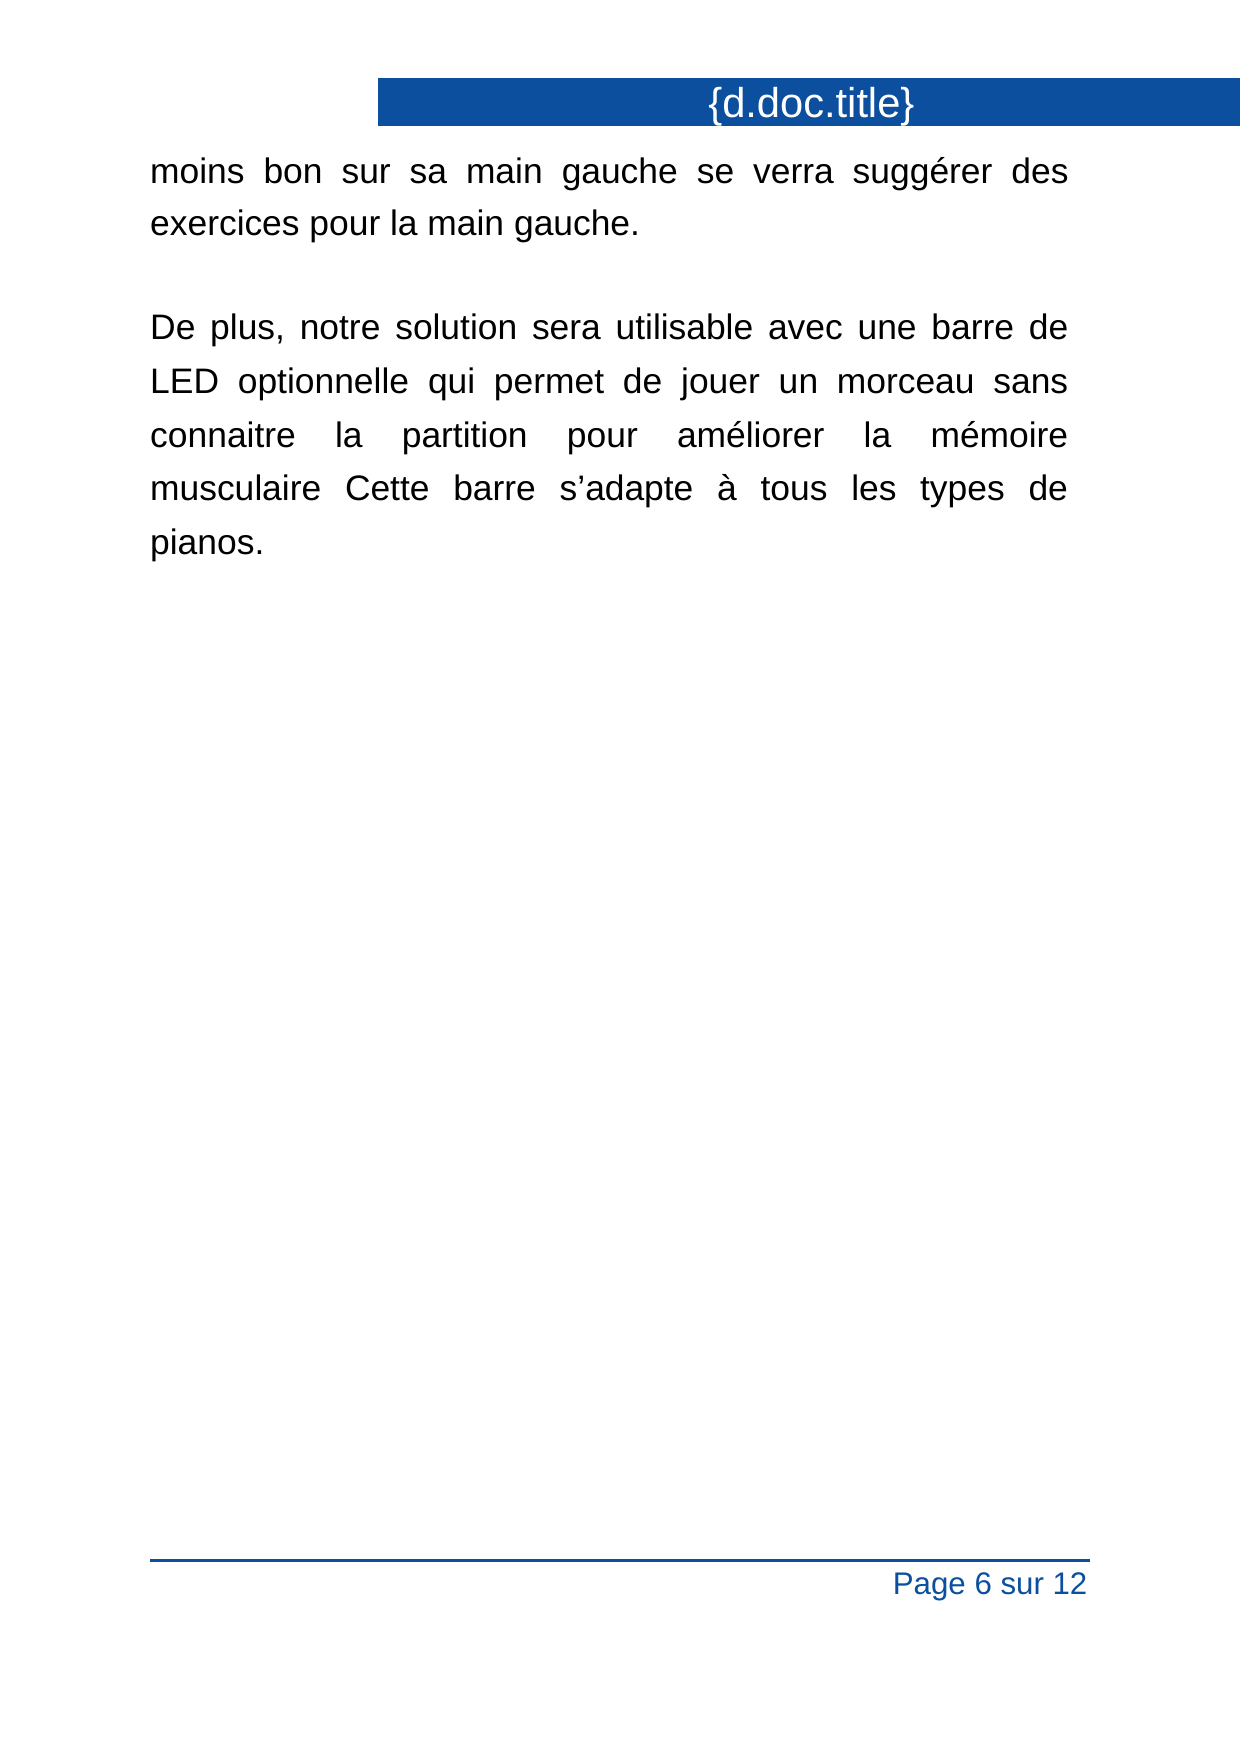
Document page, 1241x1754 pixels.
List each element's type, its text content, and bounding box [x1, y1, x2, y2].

text moins bon sur sa main gauche se verra suggérer des exercices pour la main gauche. [150, 150, 1069, 243]
text De plus, notre solution sera utilisable avec une barre de LED optionnelle qui permet de jouer un morceau sans connaitre la partition pour améliorer la mémoire musculaire Cette barre s’adapte à tous les types de pianos. [150, 306, 1069, 562]
